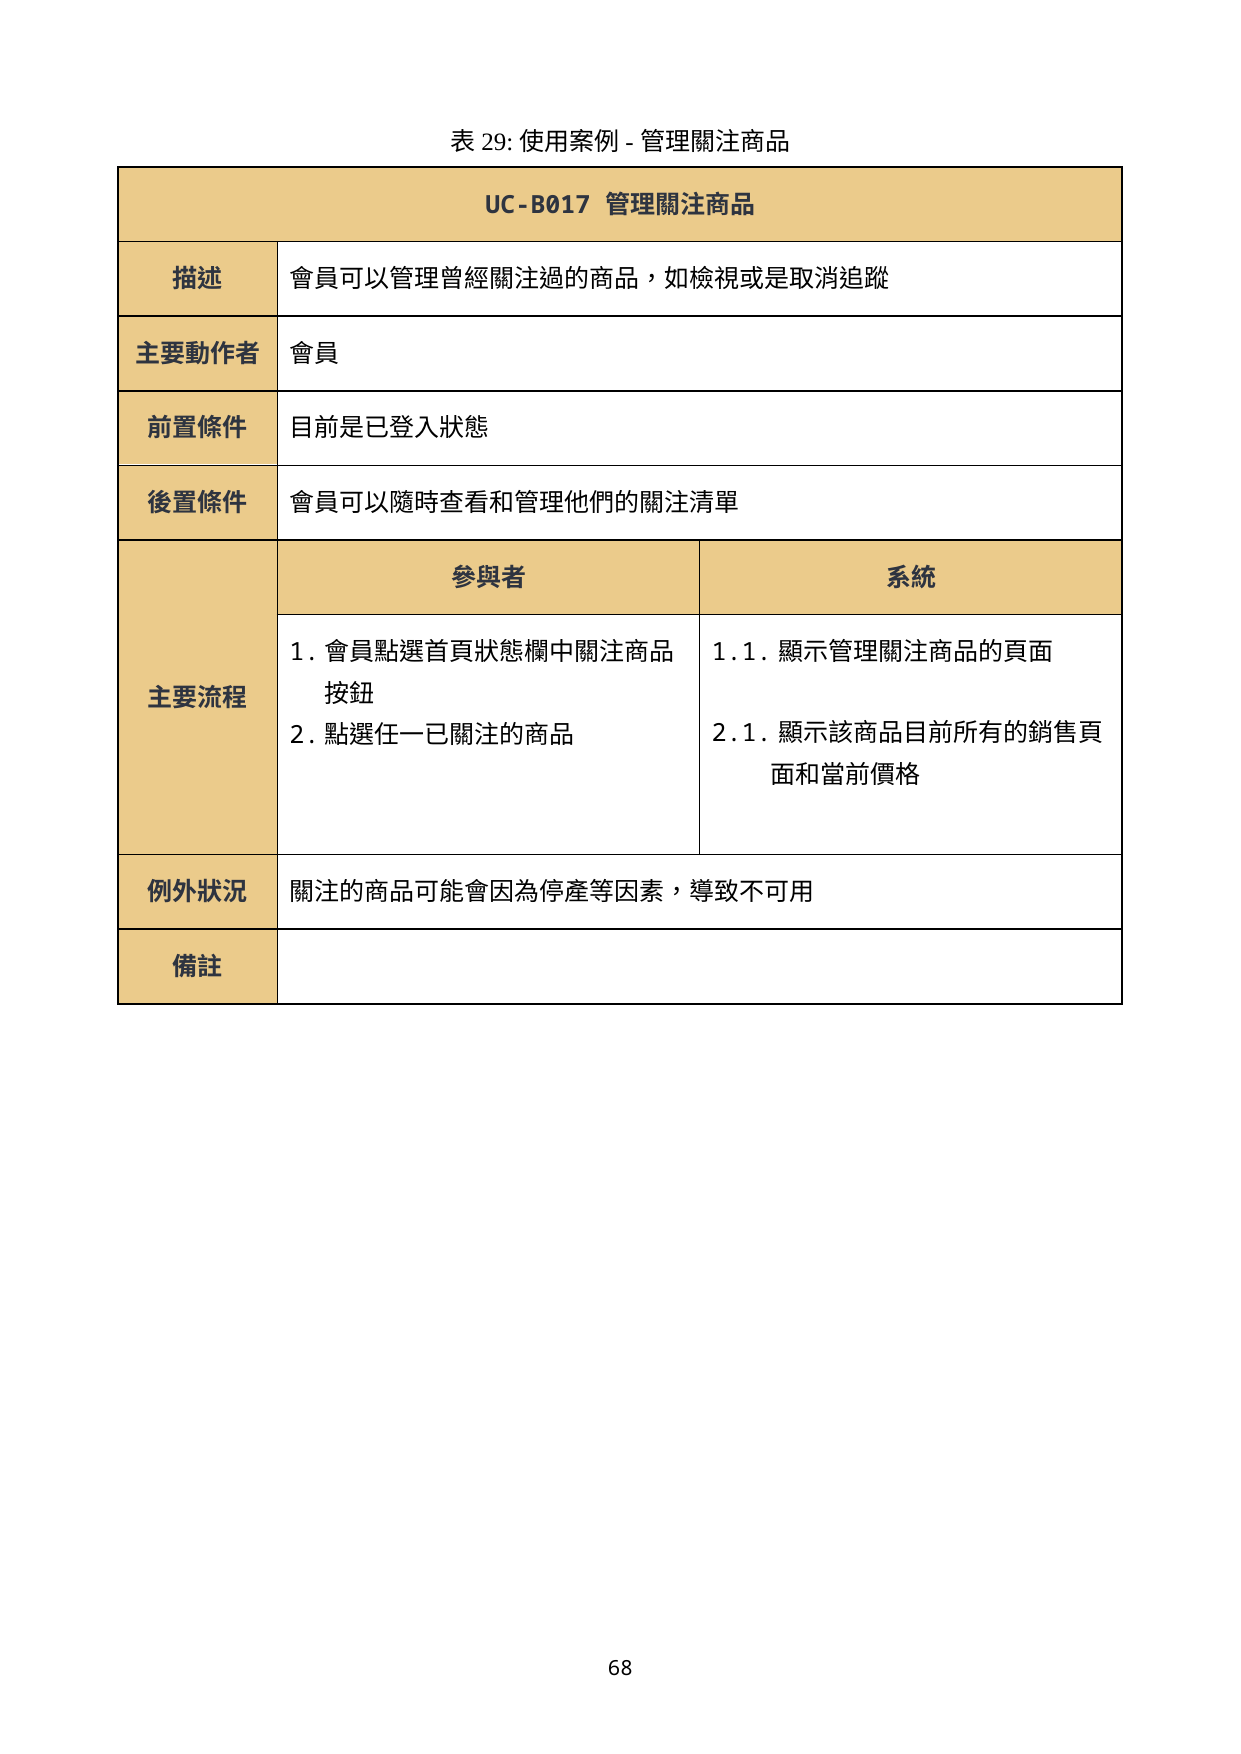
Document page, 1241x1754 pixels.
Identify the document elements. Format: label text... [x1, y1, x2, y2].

table_cell 描述 [119, 242, 277, 315]
table_cell 後置條件 [119, 466, 277, 539]
table_cell 例外狀況 [119, 855, 277, 928]
table_cell 會員點選首頁狀態欄中關注商品按鈕 點選任一已關注的商品 [278, 615, 699, 854]
table_cell 主要流程 [119, 541, 277, 854]
table_cell 主要動作者 [119, 317, 277, 390]
table_cell 顯示管理關注商品的頁面 顯示該商品目前所有的銷售頁面和當前價格 [700, 615, 1121, 854]
table_cell 備註 [119, 930, 277, 1003]
table_cell 參與者 [278, 541, 699, 614]
table_cell 前置條件 [119, 392, 277, 464]
table_cell 會員可以隨時查看和管理他們的關注清單 [278, 466, 1121, 539]
table_cell 關注的商品可能會因為停產等因素，導致不可用 [278, 855, 1121, 928]
table_cell 會員 [278, 317, 1121, 390]
table_cell 目前是已登入狀態 [278, 392, 1121, 464]
table_cell 會員可以管理曾經關注過的商品，如檢視或是取消追蹤 [278, 242, 1121, 315]
text 表 29: 使用案例 - 管理關注商品 [118, 121, 1122, 158]
table_cell [278, 930, 1121, 1003]
table_header UC-B017 管理關注商品 [119, 168, 1121, 241]
table_cell 系統 [700, 541, 1121, 614]
